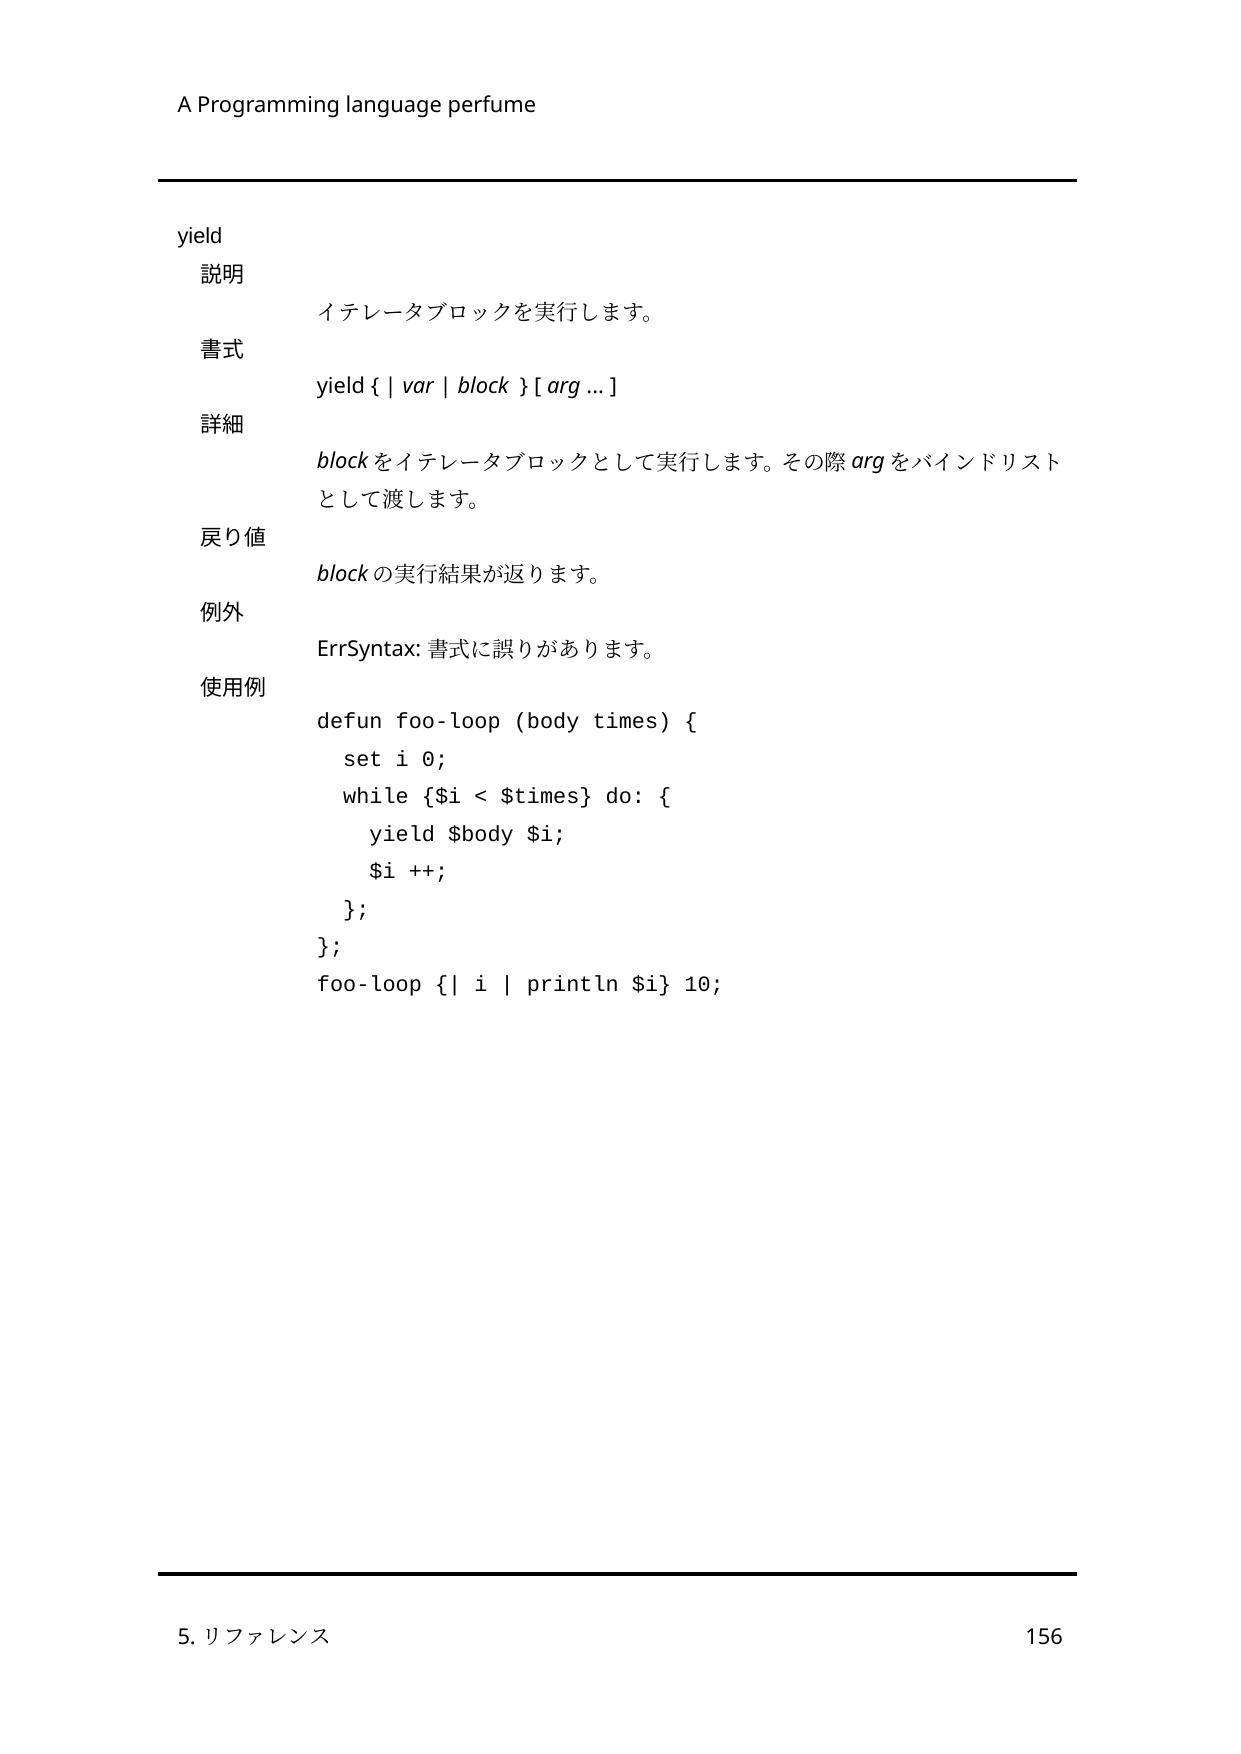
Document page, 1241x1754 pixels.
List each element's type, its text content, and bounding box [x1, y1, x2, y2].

subtitle yield [177, 217, 1063, 254]
table_cell 詳細 [200, 404, 317, 517]
table_cell 戻り値 [200, 517, 317, 592]
table_cell ErrSyntax: 書式に誤りがあります。 [317, 592, 1063, 667]
table_cell 例外 [200, 592, 317, 667]
table_header 説明 [200, 254, 317, 329]
table_cell blockをイテレータブロックとして実行します。その際argをバインドリストとして渡します。 [317, 404, 1063, 517]
table_cell yield { | var | block } [ arg ... ] [317, 329, 1063, 404]
table_cell defun foo-loop (body times) { set i 0; while {$i < $times} do: { yield $body $i; $i ++; }; }; foo-loop {| i | println $i} 10; [317, 667, 1063, 1004]
table_cell 書式 [200, 329, 317, 404]
table_cell blockの実行結果が返ります。 [317, 517, 1063, 592]
table_cell 使用例 [200, 667, 317, 1004]
table_header イテレータブロックを実行します。 [317, 254, 1063, 329]
